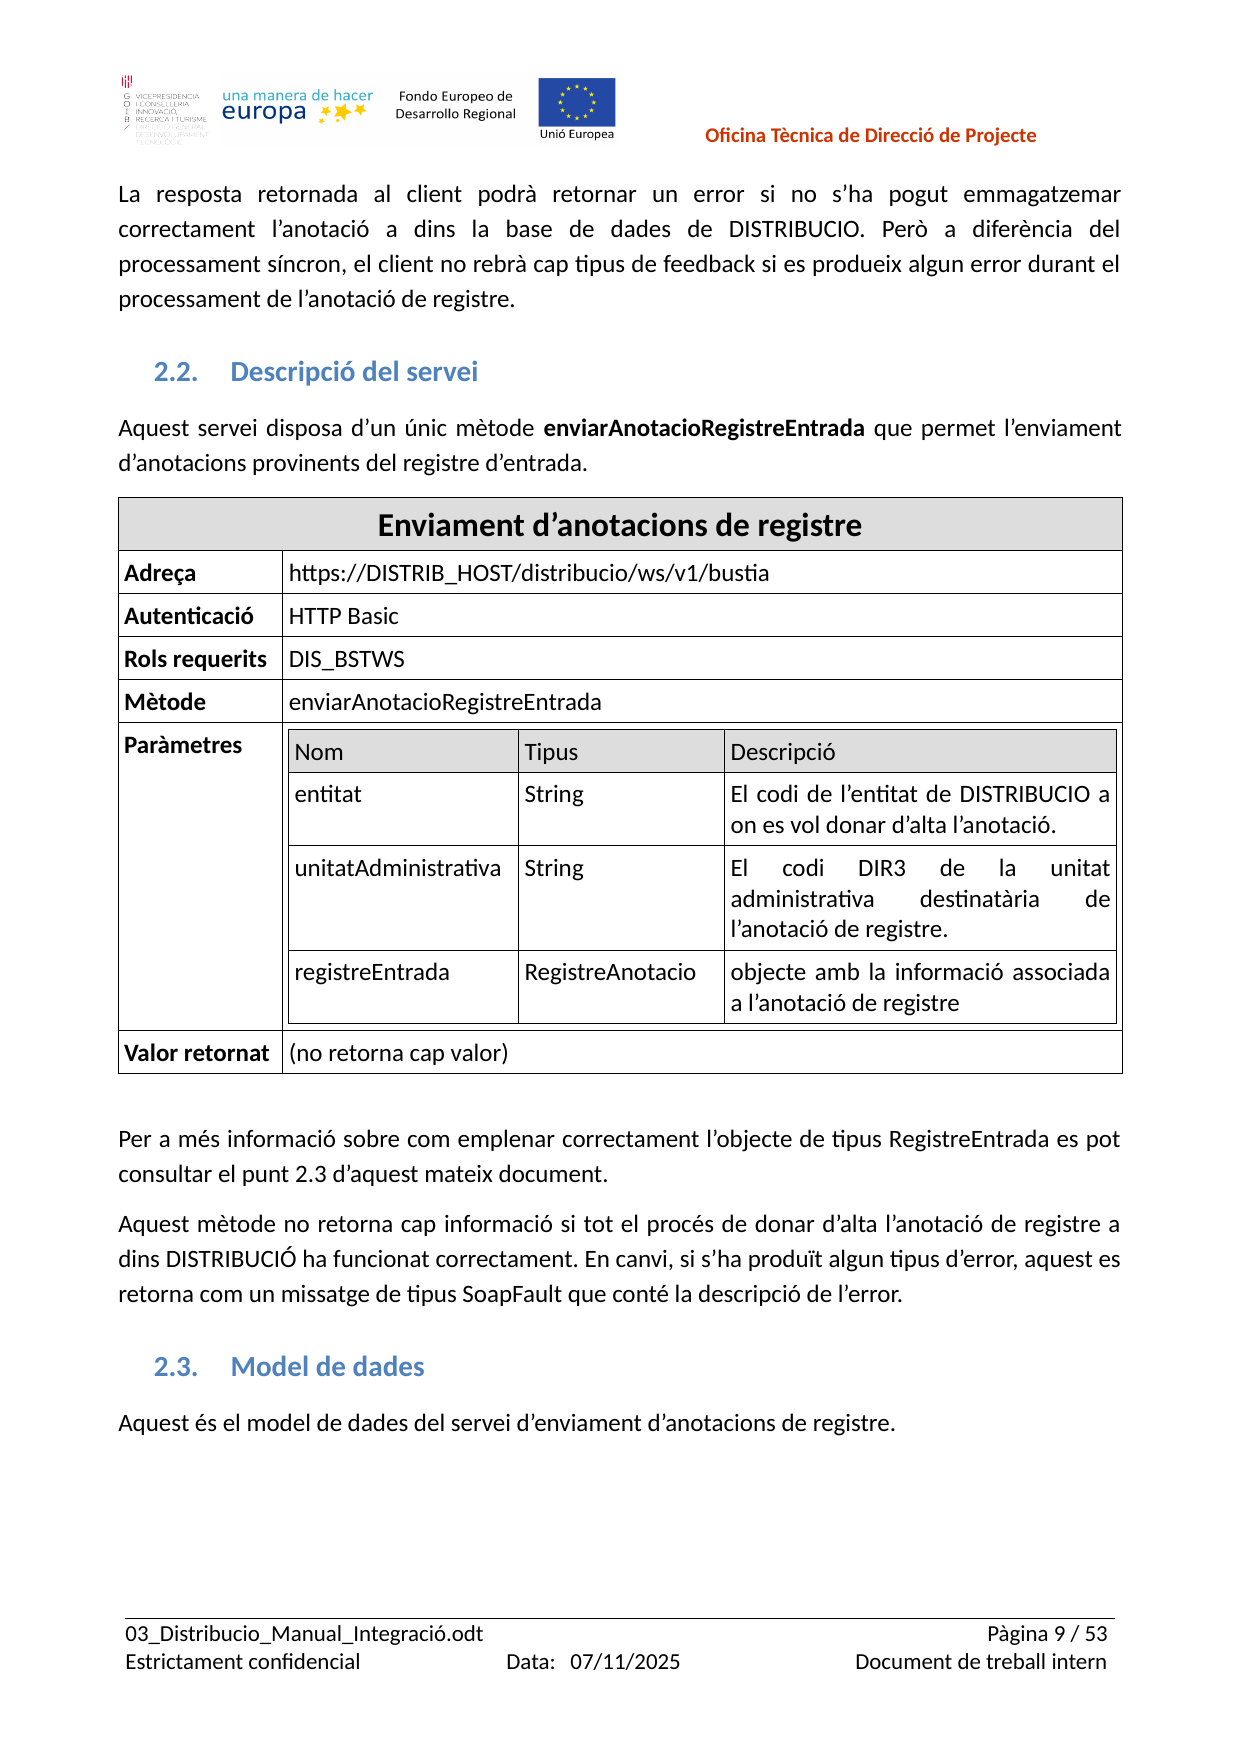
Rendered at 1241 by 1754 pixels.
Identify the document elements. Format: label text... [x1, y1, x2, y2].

table_cell entitat [289, 773, 518, 845]
text La resposta retornada al client podrà retornar un error si no s’ha pogut emmagatzemar correctament l’anotació a dins la base de dades de DISTRIBUCIO. Però a diferència del processament síncron, el client no rebrà cap tipus de feedback si es produeix algun error durant el processament de l’anotació de registre. [118, 178, 1122, 313]
table_cell enviarAnotacioRegistreEntrada [283, 680, 1122, 722]
table_cell Mètode [119, 680, 282, 722]
text Aquest és el model de dades del servei d’enviament d’anotacions de registre. [118, 1408, 1122, 1438]
table_cell HTTP Basic [283, 594, 1122, 636]
picture [219, 73, 621, 147]
table_cell (no retorna cap valor) [283, 1031, 1122, 1073]
table_cell Rols requerits [119, 637, 282, 679]
table_cell Adreça [119, 551, 282, 593]
table_cell objecte amb la informació associada a l’anotació de registre [725, 951, 1116, 1023]
picture [118, 73, 213, 147]
table_cell unitatAdministrativa [289, 846, 518, 949]
subtitle Descripció del servei [153, 353, 1122, 388]
text Aquest servei disposa d’un únic mètode enviarAnotacioRegistreEntrada que permet l’enviament d’anotacions provinents del registre d’entrada. [118, 412, 1122, 478]
table_cell El codi de l’entitat de DISTRIBUCIO a on es vol donar d’alta l’anotació. [725, 773, 1116, 845]
table_cell Valor retornat [119, 1031, 282, 1073]
table_cell String [519, 846, 724, 949]
text Aquest mètode no retorna cap informació si tot el procés de donar d’alta l’anotació de registre a dins DISTRIBUCIÓ ha funcionat correctament. En canvi, si s’ha produït algun tipus d’error, aquest es retorna com un missatge de tipus SoapFault que conté la descripció de l’error. [118, 1208, 1122, 1309]
text Per a més informació sobre com emplenar correctament l’objecte de tipus RegistreEntrada es pot consultar el punt 2.3 d’aquest mateix document. [118, 1123, 1122, 1189]
table_header Enviament d’anotacions de registre [119, 498, 1122, 550]
table_cell DIS_BSTWS [283, 637, 1122, 679]
table_cell RegistreAnotacio [519, 951, 724, 1023]
table_cell Paràmetres [119, 723, 282, 1030]
table_cell Autenticació [119, 594, 282, 636]
table_cell String [519, 773, 724, 845]
table_cell [283, 723, 1122, 1030]
table_header Nom [289, 730, 518, 772]
table_cell registreEntrada [289, 951, 518, 1023]
table_cell https://DISTRIB_HOST/distribucio/ws/v1/bustia [283, 551, 1122, 593]
subtitle Model de dades [153, 1348, 1122, 1384]
table_header Tipus [519, 730, 724, 772]
table_cell El codi DIR3 de la unitat administrativa destinatària de l’anotació de registre. [725, 846, 1116, 949]
table_header Descripció [725, 730, 1116, 772]
